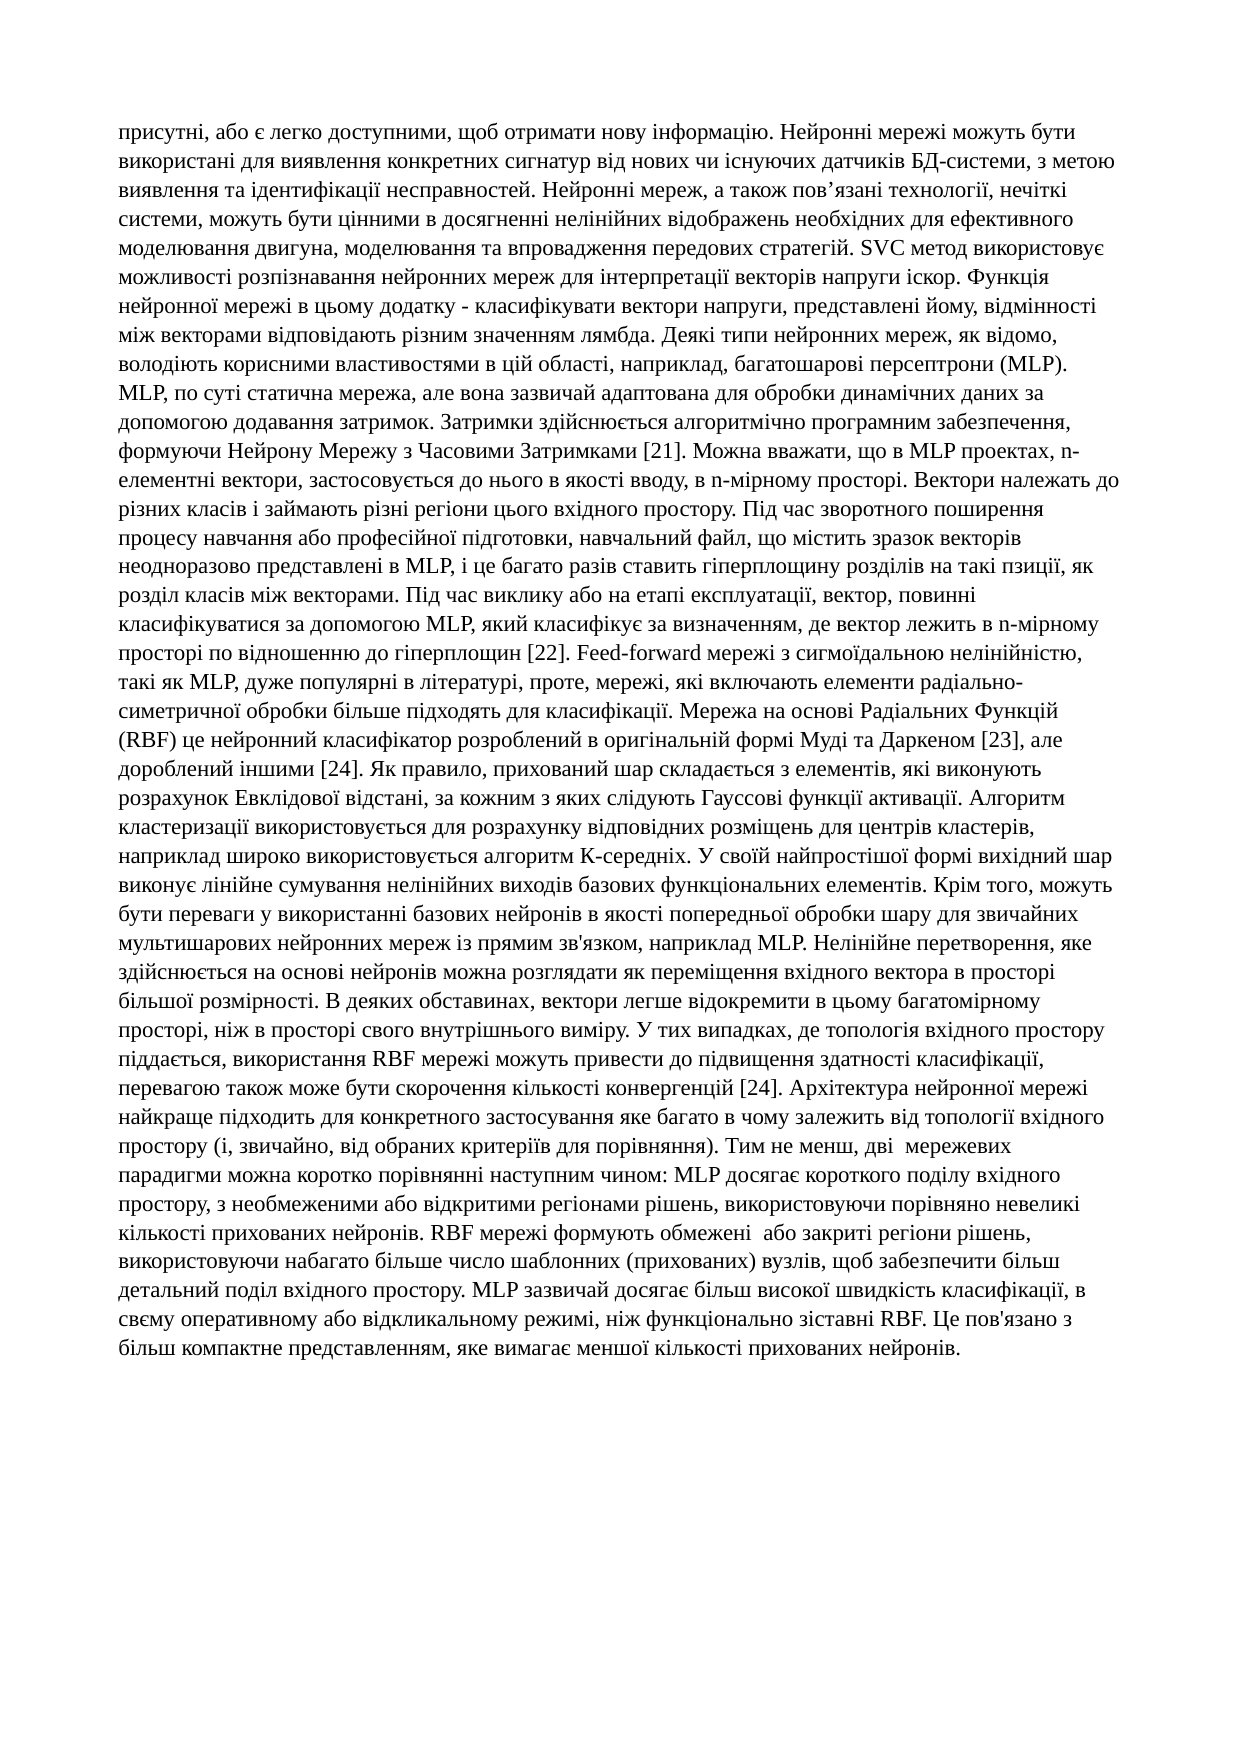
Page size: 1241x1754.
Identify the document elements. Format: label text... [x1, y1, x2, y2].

text присутні, або є легко доступними, щоб отримати нову інформацію. Нейронні мережі можуть бути використані для виявлення конкретних сигнатур від нових чи існуючих датчиків БД-системи, з метою виявлення та ідентифікації несправностей. Нейронні мереж, а також пов’язані технології, нечіткі системи, можуть бути цінними в досягненні нелінійних відображень необхідних для ефективного моделювання двигуна, моделювання та впровадження передових стратегій. SVC метод використовує можливості розпізнавання нейронних мереж для інтерпретації векторів напруги іскор. Функція нейронної мережі в цьому додатку - класифікувати вектори напруги, представлені йому, відмінності між векторами відповідають різним значенням лямбда. Деякі типи нейронних мереж, як відомо, володіють корисними властивостями в цій області, наприклад, багатошарові персептрони (MLP). MLP, по суті статична мережа, але вона зазвичай адаптована для обробки динамічних даних за допомогою додавання затримок. Затримки здійснюється алгоритмічно програмним забезпечення, формуючи Нейрону Мережу з Часовими Затримками [21]. Можна вважати, що в MLP проектах, n-елементні вектори, застосовується до нього в якості вводу, в n-мірному просторі. Вектори належать до різних класів і займають різні регіони цього вхідного простору. Під час зворотного поширення процесу навчання або професійної підготовки, навчальний файл, що містить зразок векторів неодноразово представлені в MLP, і це багато разів ставить гіперплощину розділів на такі пзиції, як розділ класів між векторами. Під час виклику або на етапі експлуатації, вектор, повинні класифікуватися за допомогою MLP, який класифікує за визначенням, де вектор лежить в n-мірному просторі по відношенню до гіперплощин [22]. Feed-forward мережі з сигмоїдальною нелінійністю, такі як MLP, дуже популярні в літературі, проте, мережі, які включають елементи радіально-симетричної обробки більше підходять для класифікації. Мережа на основі Радіальних Функцій (RBF) це нейронний класифікатор розроблений в оригінальній формі Муді та Даркеном [23], але дороблений іншими [24]. Як правило, прихований шар складається з елементів, які виконують розрахунок Евклідової відстані, за кожним з яких слідують Гауссові функції активації. Алгоритм кластеризації використовується для розрахунку відповідних розміщень для центрів кластерів, наприклад широко використовується алгоритм К-середніх. У своїй найпростішої формі вихідний шар виконує лінійне сумування нелінійних виходів базових функціональних елементів. Крім того, можуть бути переваги у використанні базових нейронів в якості попередньої обробки шару для звичайних мультишарових нейронних мереж із прямим зв'язком, наприклад MLP. Нелінійне перетворення, яке здійснюється на основі нейронів можна розглядати як переміщення вхідного вектора в просторі більшої розмірності. В деяких обставинах, вектори легше відокремити в цьому багатомірному просторі, ніж в просторі свого внутрішнього виміру. У тих випадках, де топологія вхідного простору піддається, використання RBF мережі можуть привести до підвищення здатності класифікації, перевагою також може бути скорочення кількості конвергенцій [24]. Архітектура нейронної мережі найкраще підходить для конкретного застосування яке багато в чому залежить від топології вхідного простору (і, звичайно, від обраних критеріїв для порівняння). Тим не менш, дві мережевих парадигми можна коротко порівнянні наступним чином: MLP досягає короткого поділу вхідного простору, з необмеженими або відкритими регіонами рішень, використовуючи порівняно невеликі кількості прихованих нейронів. RBF мережі формують обмежені або закриті регіони рішень, використовуючи набагато більше число шаблонних (прихованих) вузлів, щоб забезпечити більш детальний поділ вхідного простору. MLP зазвичай досягає більш високої швидкість класифікації, в свєму оперативному або відкликальному режимі, ніж функціонально зіставні RBF. Це пов'язано з більш компактне представленням, яке вимагає меншої кількості прихованих нейронів. [118, 118, 1122, 1361]
